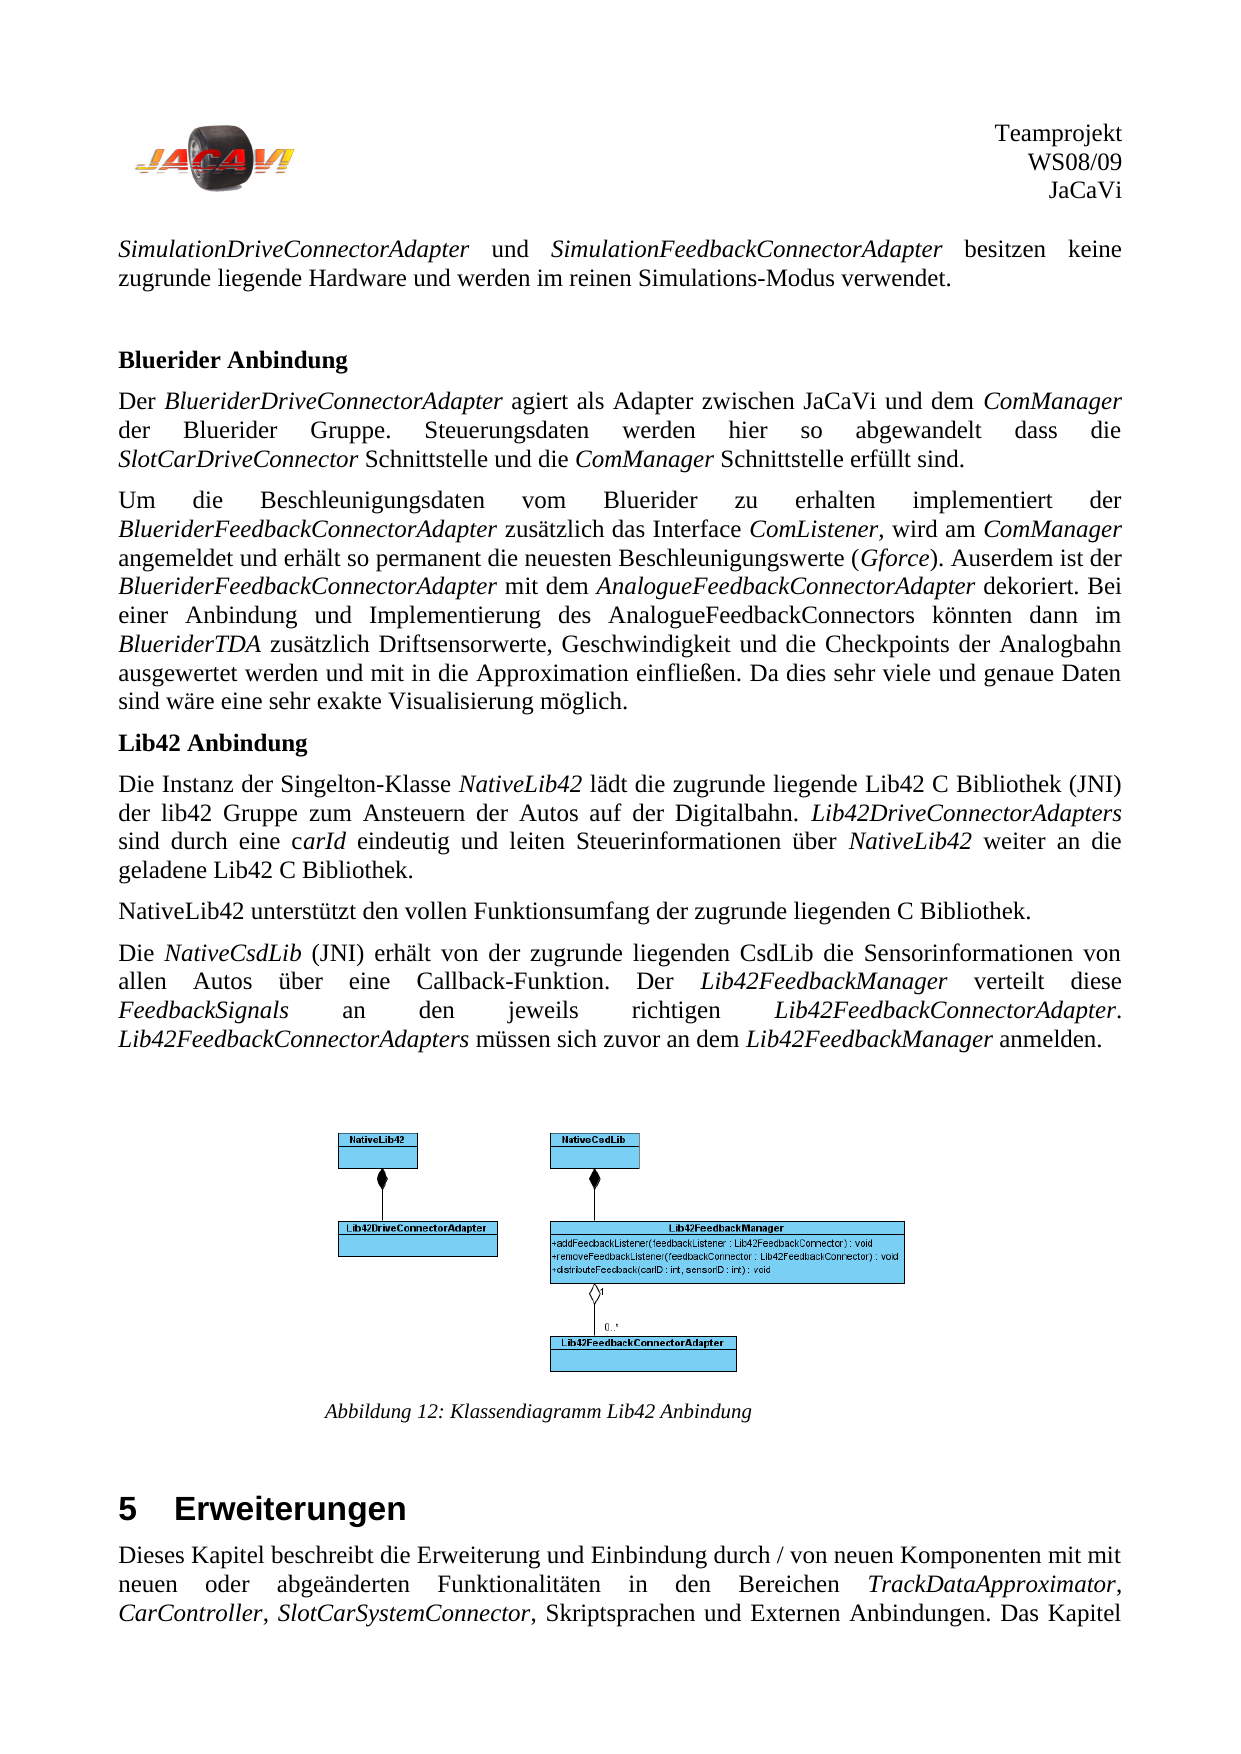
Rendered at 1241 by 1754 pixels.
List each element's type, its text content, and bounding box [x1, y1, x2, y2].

picture [128, 120, 307, 195]
text Bluerider Anbindung [118, 345, 1122, 374]
text Die Instanz der Singelton-Klasse NativeLib42 lädt die zugrunde liegende Lib42 C Bibliothek (JNI) der lib42 Gruppe zum Ansteuern der Autos auf der Digitalbahn. Lib42DriveConnectorAdapters sind durch eine carId eindeutig und leiten Steuerinformationen über NativeLib42 weiter an die geladene Lib42 C Bibliothek. [118, 769, 1122, 884]
text Um die Beschleunigungsdaten vom Bluerider zu erhalten implementiert der BlueriderFeedbackConnectorAdapter zusätzlich das Interface ComListener, wird am ComManager angemeldet und erhält so permanent die neuesten Beschleunigungswerte (Gforce). Auserdem ist der BlueriderFeedbackConnectorAdapter mit dem AnalogueFeedbackConnectorAdapter dekoriert. Bei einer Anbindung und Implementierung des AnalogueFeedbackConnectors könnten dann im BlueriderTDA zusätzlich Driftsensorwerte, Geschwindigkeit und die Checkpoints der Analogbahn ausgewertet werden und mit in die Approximation einfließen. Da dies sehr viele und genaue Daten sind wäre eine sehr exakte Visualisierung möglich. [118, 485, 1122, 715]
text Dieses Kapitel beschreibt die Erweiterung und Einbindung durch / von neuen Komponenten mit mit neuen oder abgeänderten Funktionalitäten in den Bereichen TrackDataApproximator, CarController, SlotCarSystemConnector, Skriptsprachen und Externen Anbindungen. Das Kapitel [118, 1540, 1122, 1627]
text NativeLib42 unterstützt den vollen Funktionsumfang der zugrunde liegenden C Bibliothek. [118, 896, 1122, 925]
text SimulationDriveConnectorAdapter und SimulationFeedbackConnectorAdapter besitzen keine zugrunde liegende Hardware und werden im reinen Simulations-Modus verwendet. [118, 234, 1122, 291]
picture [324, 1118, 916, 1399]
subtitle Erweiterungen [118, 1489, 1122, 1528]
text Der BlueriderDriveConnectorAdapter agiert als Adapter zwischen JaCaVi und dem ComManager der Bluerider Gruppe. Steuerungsdaten werden hier so abgewandelt dass die SlotCarDriveConnector Schnittstelle und die ComManager Schnittstelle erfüllt sind. [118, 386, 1122, 473]
text Abbildung 12: Klassendiagramm Lib42 Anbindung [325, 1399, 915, 1423]
text Lib42 Anbindung [118, 728, 1122, 756]
text Die NativeCsdLib (JNI) erhält von der zugrunde liegenden CsdLib die Sensorinformationen von allen Autos über eine Callback-Funktion. Der Lib42FeedbackManager verteilt diese FeedbackSignals an den jeweils richtigen Lib42FeedbackConnectorAdapter. Lib42FeedbackConnectorAdapters müssen sich zuvor an dem Lib42FeedbackManager anmelden. [118, 938, 1122, 1053]
